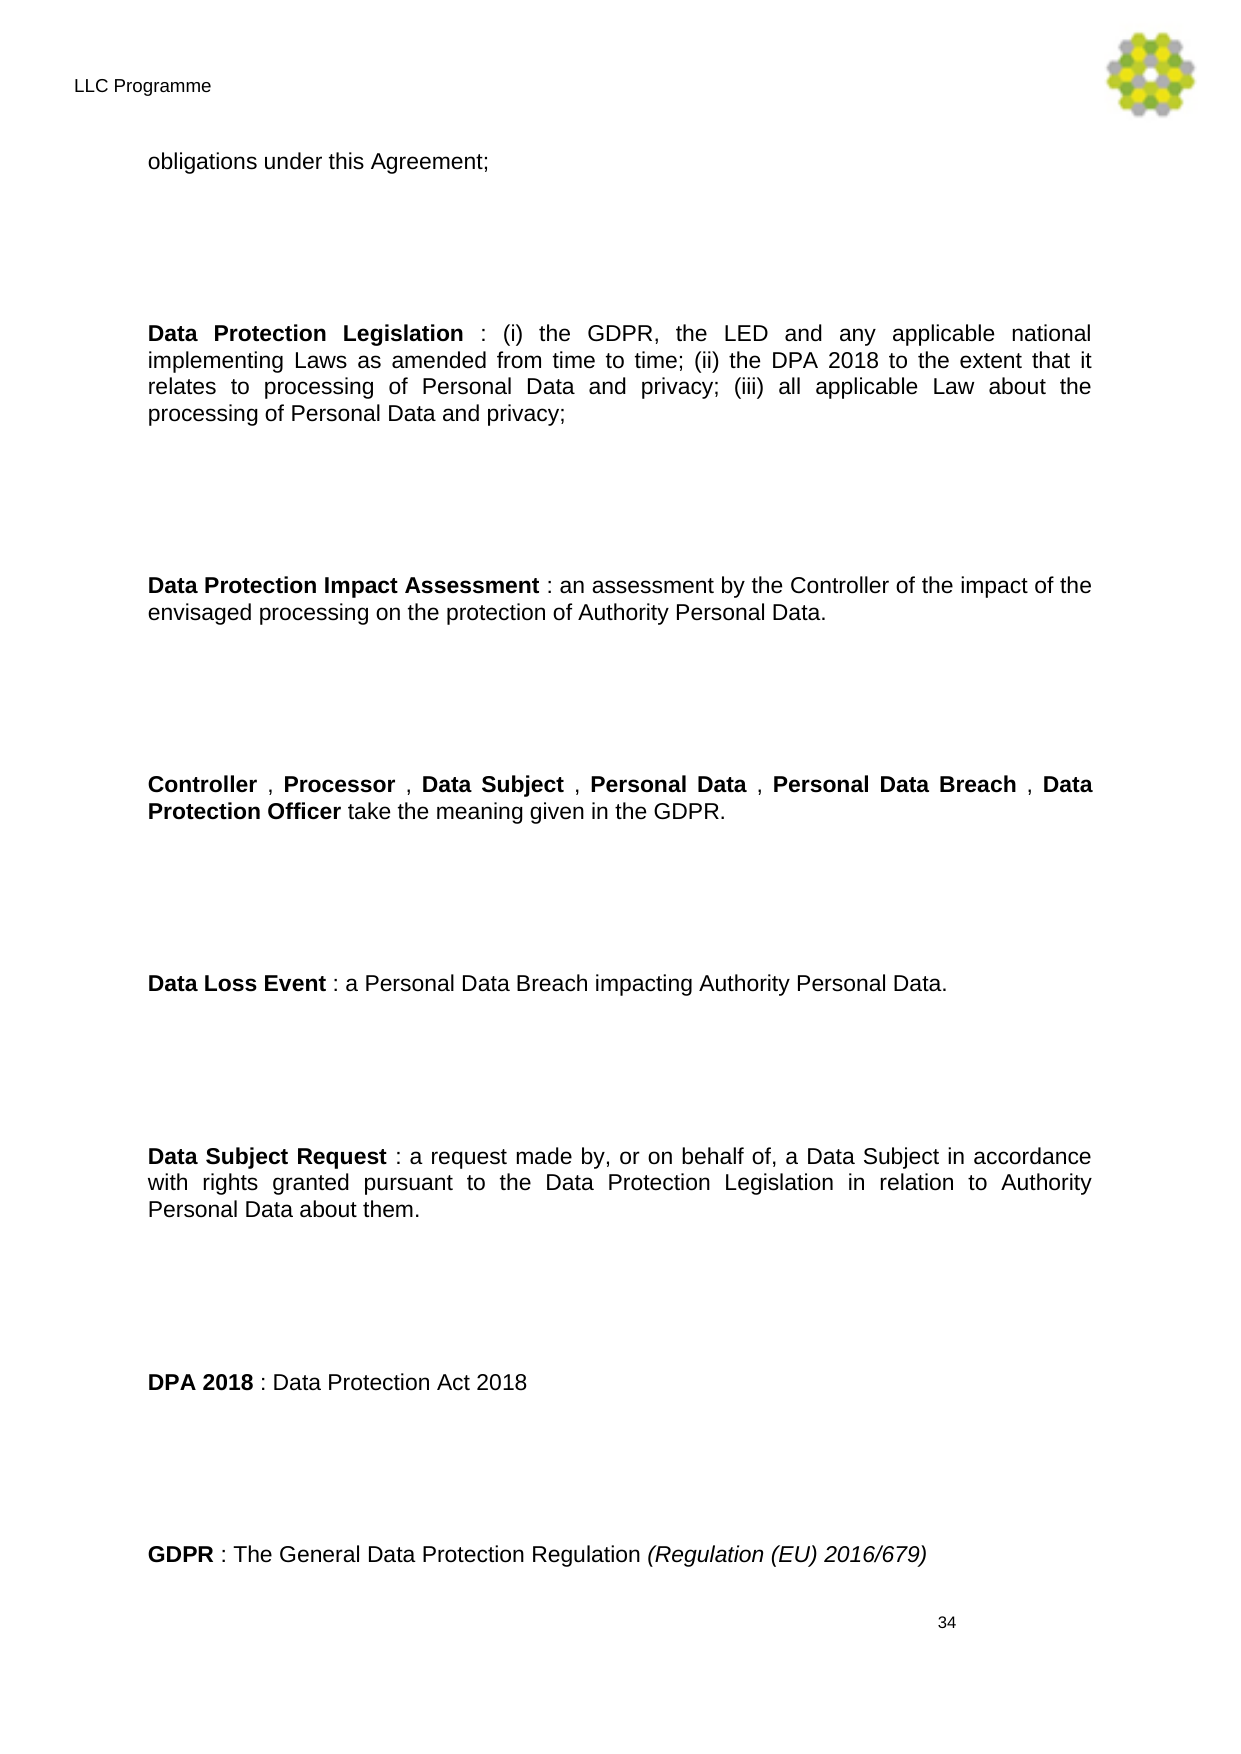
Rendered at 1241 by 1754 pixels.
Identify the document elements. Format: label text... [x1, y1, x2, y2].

text DPA 2018 : Data Protection Act 2018 [148, 1368, 1092, 1395]
text Data Loss Event : a Personal Data Breach impacting Authority Personal Data. [148, 970, 1092, 997]
text GDPR : The General Data Protection Regulation (Regulation (EU) 2016/679) [148, 1541, 1092, 1567]
text Data Subject Request : a request made by, or on behalf of, a Data Subject in accordance with rights granted pursuant to the Data Protection Legislation in relation to Authority Personal Data about them. [148, 1143, 1092, 1222]
text Controller , Processor , Data Subject , Personal Data , Personal Data Breach , Data Protection Officer take the meaning given in the GDPR. [148, 771, 1092, 824]
text obligations under this Agreement; [148, 148, 1092, 174]
text Data Protection Legislation : (i) the GDPR, the LED and any applicable national implementing Laws as amended from time to time; (ii) the DPA 2018 to the extent that it relates to processing of Personal Data and privacy; (iii) all applicable Law about the processing of Personal Data and privacy; [148, 320, 1092, 426]
text Data Protection Impact Assessment : an assessment by the Controller of the impact of the envisaged processing on the protection of Authority Personal Data. [148, 572, 1092, 625]
